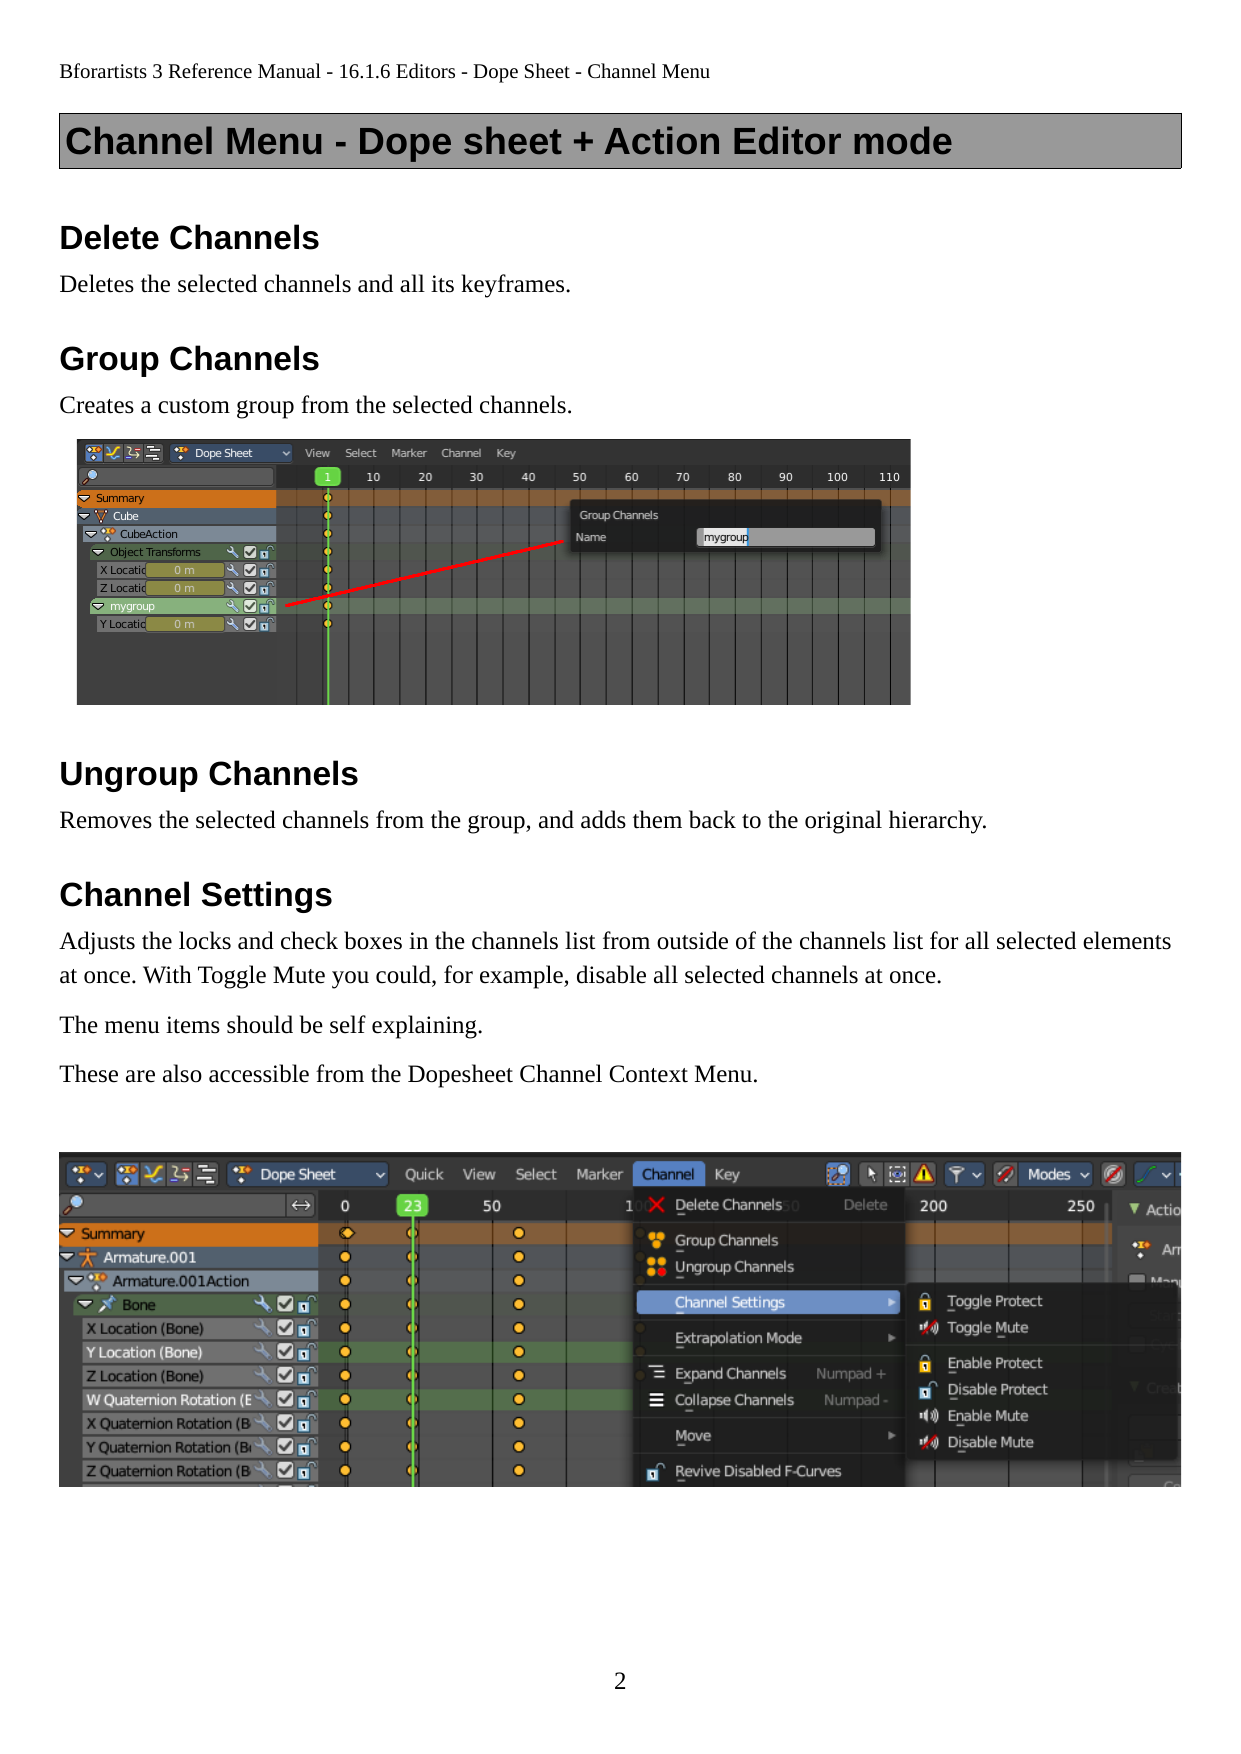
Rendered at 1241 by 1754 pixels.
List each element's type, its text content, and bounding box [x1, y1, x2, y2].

text These are also accessible from the Dopesheet Channel Context Menu. [59, 1059, 1181, 1087]
text Removes the selected channels from the group, and adds them back to the original hierarchy. [59, 805, 1181, 834]
subtitle Channel Settings [59, 875, 1181, 914]
picture [59, 1152, 1182, 1487]
table_header Channel Menu - Dope sheet + Action Editor mode [60, 114, 1181, 168]
subtitle Group Channels [59, 338, 1181, 377]
subtitle Ungroup Channels [59, 754, 1181, 793]
text Adjusts the locks and check boxes in the channels list from outside of the channels list for all selected elements at once. With Toggle Mute you could, for example, disable all selected channels at once. [59, 926, 1181, 989]
text Creates a custom group from the selected channels. [59, 390, 1181, 418]
text The menu items should be self explaining. [59, 1010, 1181, 1038]
text Deletes the selected channels and all its keyframes. [59, 269, 1181, 297]
picture [76, 439, 911, 705]
subtitle Delete Channels [59, 217, 1181, 256]
